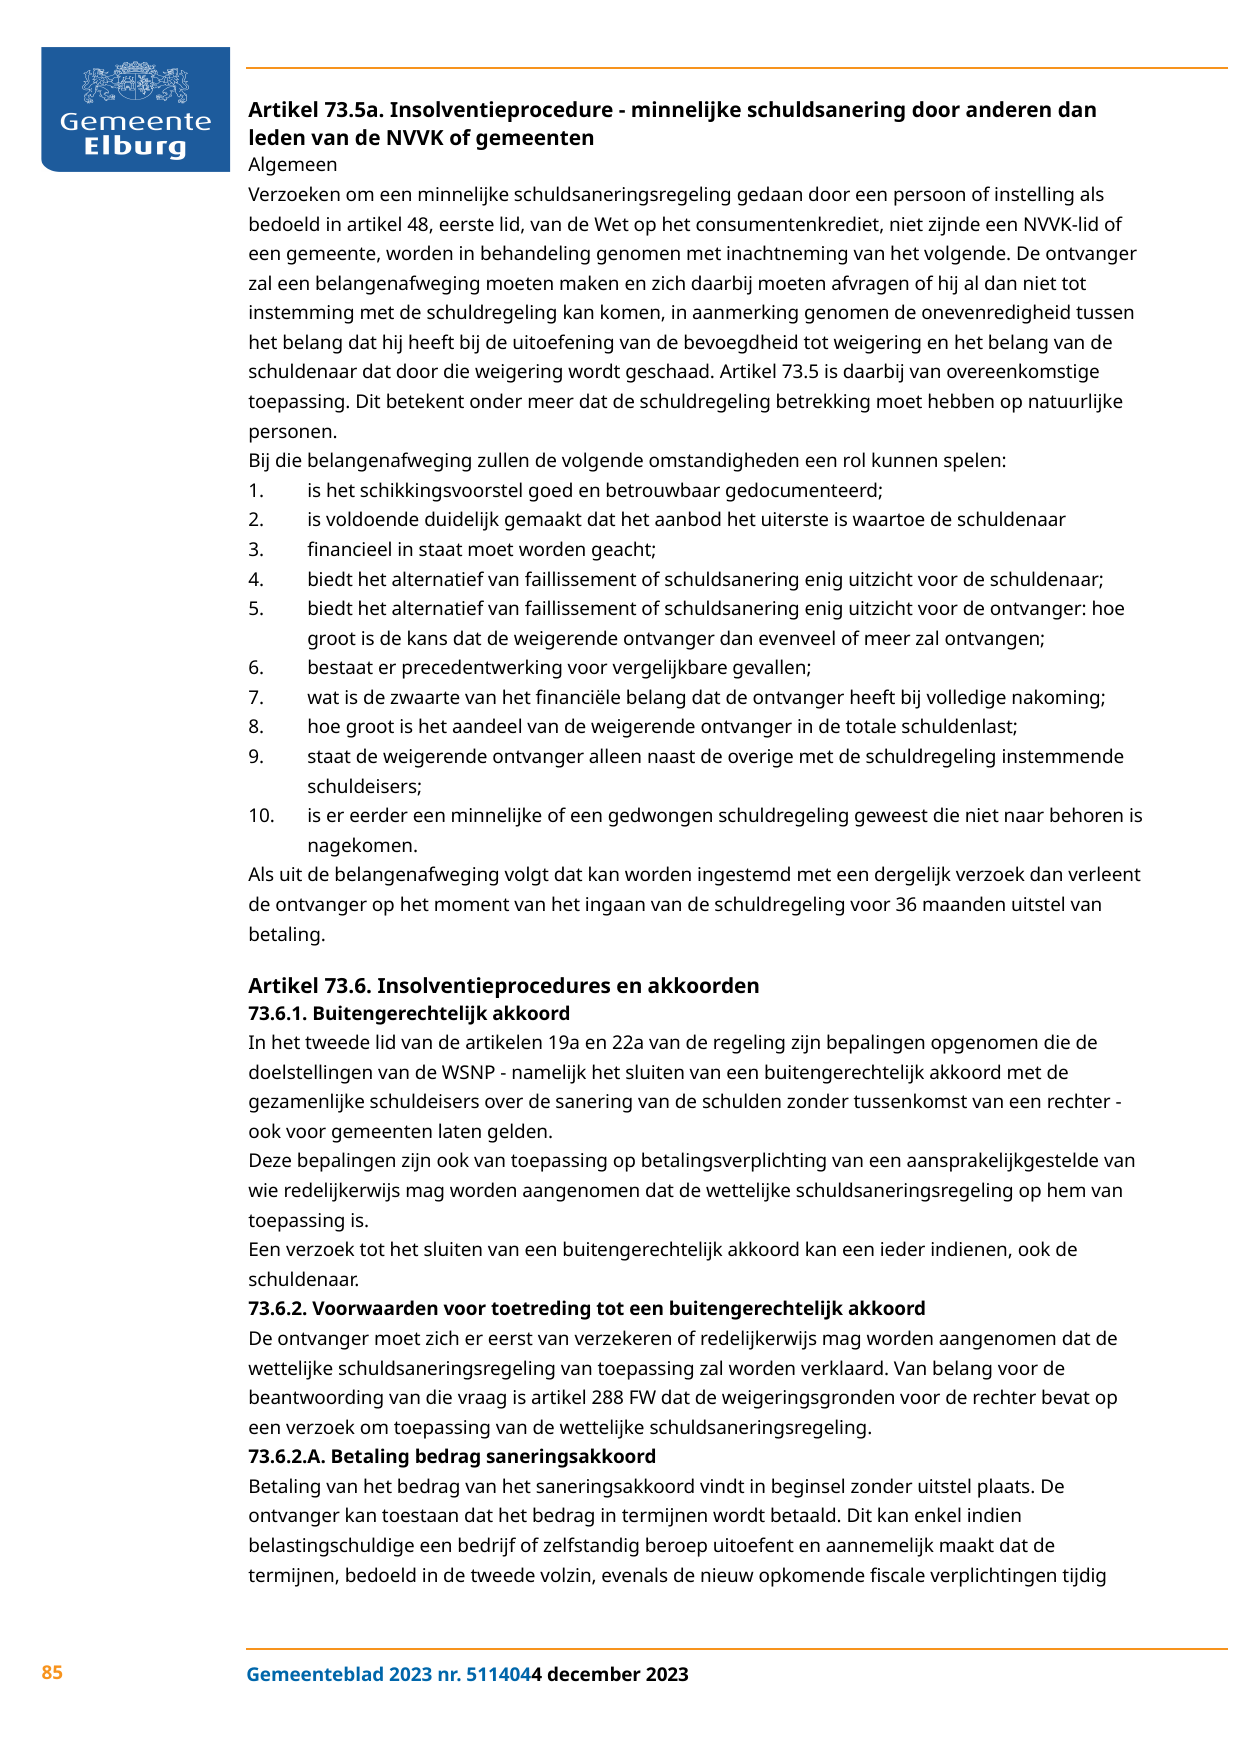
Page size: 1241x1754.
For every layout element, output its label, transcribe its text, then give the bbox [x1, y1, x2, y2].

text In het tweede lid van de artikelen 19a en 22a van de regeling zijn bepalingen opgenomen die de doelstellingen van de WSNP - namelijk het sluiten van een buitengerechtelijk akkoord met de gezamenlijke schuldeisers over de sanering van de schulden zonder tussenkomst van een rechter - ook voor gemeenten laten gelden. [248, 1029, 1152, 1144]
text Deze bepalingen zijn ook van toepassing op betalingsverplichting van een aansprakelijkgestelde van wie redelijkerwijs mag worden aangenomen dat de wettelijke schuldsaneringsregeling op hem van toepassing is. [248, 1148, 1152, 1232]
text Artikel 73.6. Insolventieprocedures en akkoorden [248, 971, 1152, 1000]
text 73.6.1. Buitengerechtelijk akkoord [248, 1000, 1152, 1025]
list is er eerder een minnelijke of een gedwongen schuldregeling geweest die niet naar behoren is nagekomen. [248, 802, 1152, 858]
text Bij die belangenafweging zullen de volgende omstandigheden een rol kunnen spelen: [248, 447, 1152, 473]
list is het schikkingsvoorstel goed en betrouwbaar gedocumenteerd; [248, 477, 1152, 503]
list financieel in staat moet worden geacht; [248, 536, 1152, 562]
list wat is de zwaarte van het financiële belang dat de ontvanger heeft bij volledige nakoming; [248, 684, 1152, 710]
text Een verzoek tot het sluiten van een buitengerechtelijk akkoord kan een ieder indienen, ook de schuldenaar. [248, 1236, 1152, 1292]
text 73.6.2. Voorwaarden voor toetreding tot een buitengerechtelijk akkoord [248, 1296, 1152, 1321]
list biedt het alternatief van faillissement of schuldsanering enig uitzicht voor de schuldenaar; [248, 566, 1152, 592]
text Artikel 73.5a. Insolventieprocedure - minnelijke schuldsanering door anderen dan leden van de NVVK of gemeenten [248, 95, 1152, 152]
picture [41, 47, 231, 172]
text Verzoeken om een minnelijke schuldsaneringsregeling gedaan door een persoon of instelling als bedoeld in artikel 48, eerste lid, van de Wet op het consumentenkrediet, niet zijnde een NVVK-lid of een gemeente, worden in behandeling genomen met inachtneming van het volgende. De ontvanger zal een belangenafweging moeten maken en zich daarbij moeten afvragen of hij al dan niet tot instemming met de schuldregeling kan komen, in aanmerking genomen de onevenredigheid tussen het belang dat hij heeft bij de uitoefening van de bevoegdheid tot weigering en het belang van de schuldenaar dat door die weigering wordt geschaad. Artikel 73.5 is daarbij van overeenkomstige toepassing. Dit betekent onder meer dat de schuldregeling betrekking moet hebben op natuurlijke personen. [248, 181, 1152, 444]
list bestaat er precedentwerking voor vergelijkbare gevallen; [248, 654, 1152, 680]
text Algemeen [248, 152, 1152, 177]
list staat de weigerende ontvanger alleen naast de overige met de schuldregeling instemmende schuldeisers; [248, 743, 1152, 799]
list biedt het alternatief van faillissement of schuldsanering enig uitzicht voor de ontvanger: hoe groot is de kans dat de weigerende ontvanger dan evenveel of meer zal ontvangen; [248, 595, 1152, 651]
text Betaling van het bedrag van het saneringsakkoord vindt in beginsel zonder uitstel plaats. De ontvanger kan toestaan dat het bedrag in termijnen wordt betaald. Dit kan enkel indien belastingschuldige een bedrijf of zelfstandig beroep uitoefent en aannemelijk maakt dat de termijnen, bedoeld in de tweede volzin, evenals de nieuw opkomende fiscale verplichtingen tijdig [248, 1473, 1152, 1587]
list is voldoende duidelijk gemaakt dat het aanbod het uiterste is waartoe de schuldenaar [248, 507, 1152, 532]
list hoe groot is het aandeel van de weigerende ontvanger in de totale schuldenlast; [248, 714, 1152, 739]
text 73.6.2.A. Betaling bedrag saneringsakkoord [248, 1443, 1152, 1469]
text Als uit de belangenafweging volgt dat kan worden ingestemd met een dergelijk verzoek dan verleent de ontvanger op het moment van het ingaan van de schuldregeling voor 36 maanden uitstel van betaling. [248, 862, 1152, 947]
text De ontvanger moet zich er eerst van verzekeren of redelijkerwijs mag worden aangenomen dat de wettelijke schuldsaneringsregeling van toepassing zal worden verklaard. Van belang voor de beantwoording van die vraag is artikel 288 FW dat de weigeringsgronden voor de rechter bevat op een verzoek om toepassing van de wettelijke schuldsaneringsregeling. [248, 1325, 1152, 1439]
